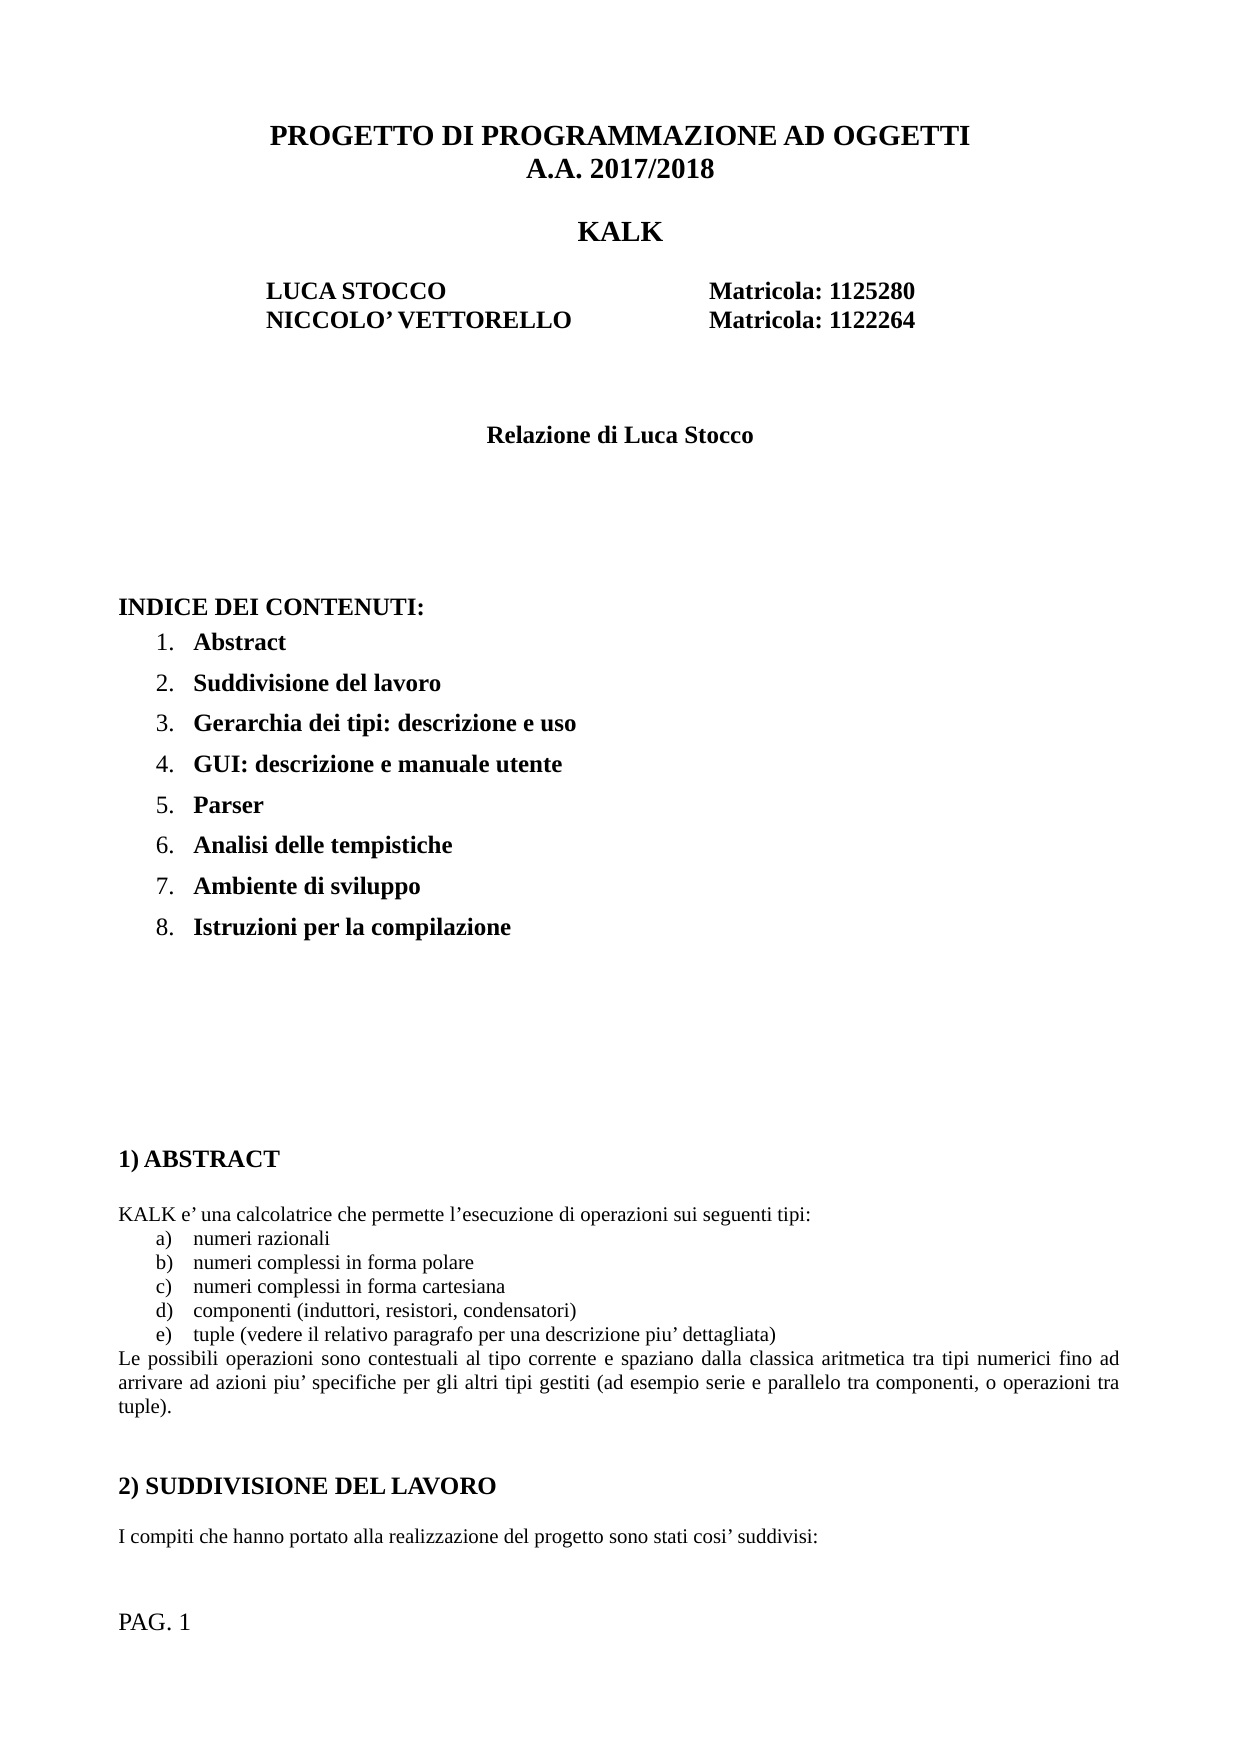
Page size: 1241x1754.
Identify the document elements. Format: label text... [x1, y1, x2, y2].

text 1) ABSTRACT [118, 1144, 1122, 1173]
list Parser [156, 790, 1122, 818]
list Gerarchia dei tipi: descrizione e uso [156, 708, 1122, 737]
text KALK [118, 214, 1122, 247]
list numeri complessi in forma cartesiana [156, 1274, 1122, 1298]
text LUCA STOCCO Matricola: 1125280 [118, 276, 1122, 305]
text I compiti che hanno portato alla realizzazione del progetto sono stati cosi’ suddivisi: [118, 1524, 1122, 1548]
list Abstract [156, 627, 1122, 656]
list componenti (induttori, resistori, condensatori) [156, 1298, 1122, 1322]
text PROGETTO DI PROGRAMMAZIONE AD OGGETTI [118, 118, 1122, 152]
list Suddivisione del lavoro [156, 668, 1122, 697]
text A.A. 2017/2018 [118, 152, 1122, 185]
text 2) SUDDIVISIONE DEL LAVORO [118, 1471, 1122, 1500]
list Analisi delle tempistiche [156, 830, 1122, 859]
text INDICE DEI CONTENUTI: [118, 592, 1122, 621]
text Le possibili operazioni sono contestuali al tipo corrente e spaziano dalla classica aritmetica tra tipi numerici fino ad arrivare ad azioni piu’ specifiche per gli altri tipi gestiti (ad esempio serie e parallelo tra componenti, o operazioni tra tuple). [118, 1346, 1122, 1418]
text Relazione di Luca Stocco [118, 420, 1122, 449]
list Ambiente di sviluppo [156, 871, 1122, 900]
list tuple (vedere il relativo paragrafo per una descrizione piu’ dettagliata) [156, 1322, 1122, 1346]
text NICCOLO’ VETTORELLO Matricola: 1122264 [118, 305, 1122, 334]
list numeri complessi in forma polare [156, 1250, 1122, 1274]
text KALK e’ una calcolatrice che permette l’esecuzione di operazioni sui seguenti tipi: [118, 1202, 1122, 1226]
list numeri razionali [156, 1226, 1122, 1250]
list GUI: descrizione e manuale utente [156, 749, 1122, 778]
list Istruzioni per la compilazione [156, 912, 1122, 940]
